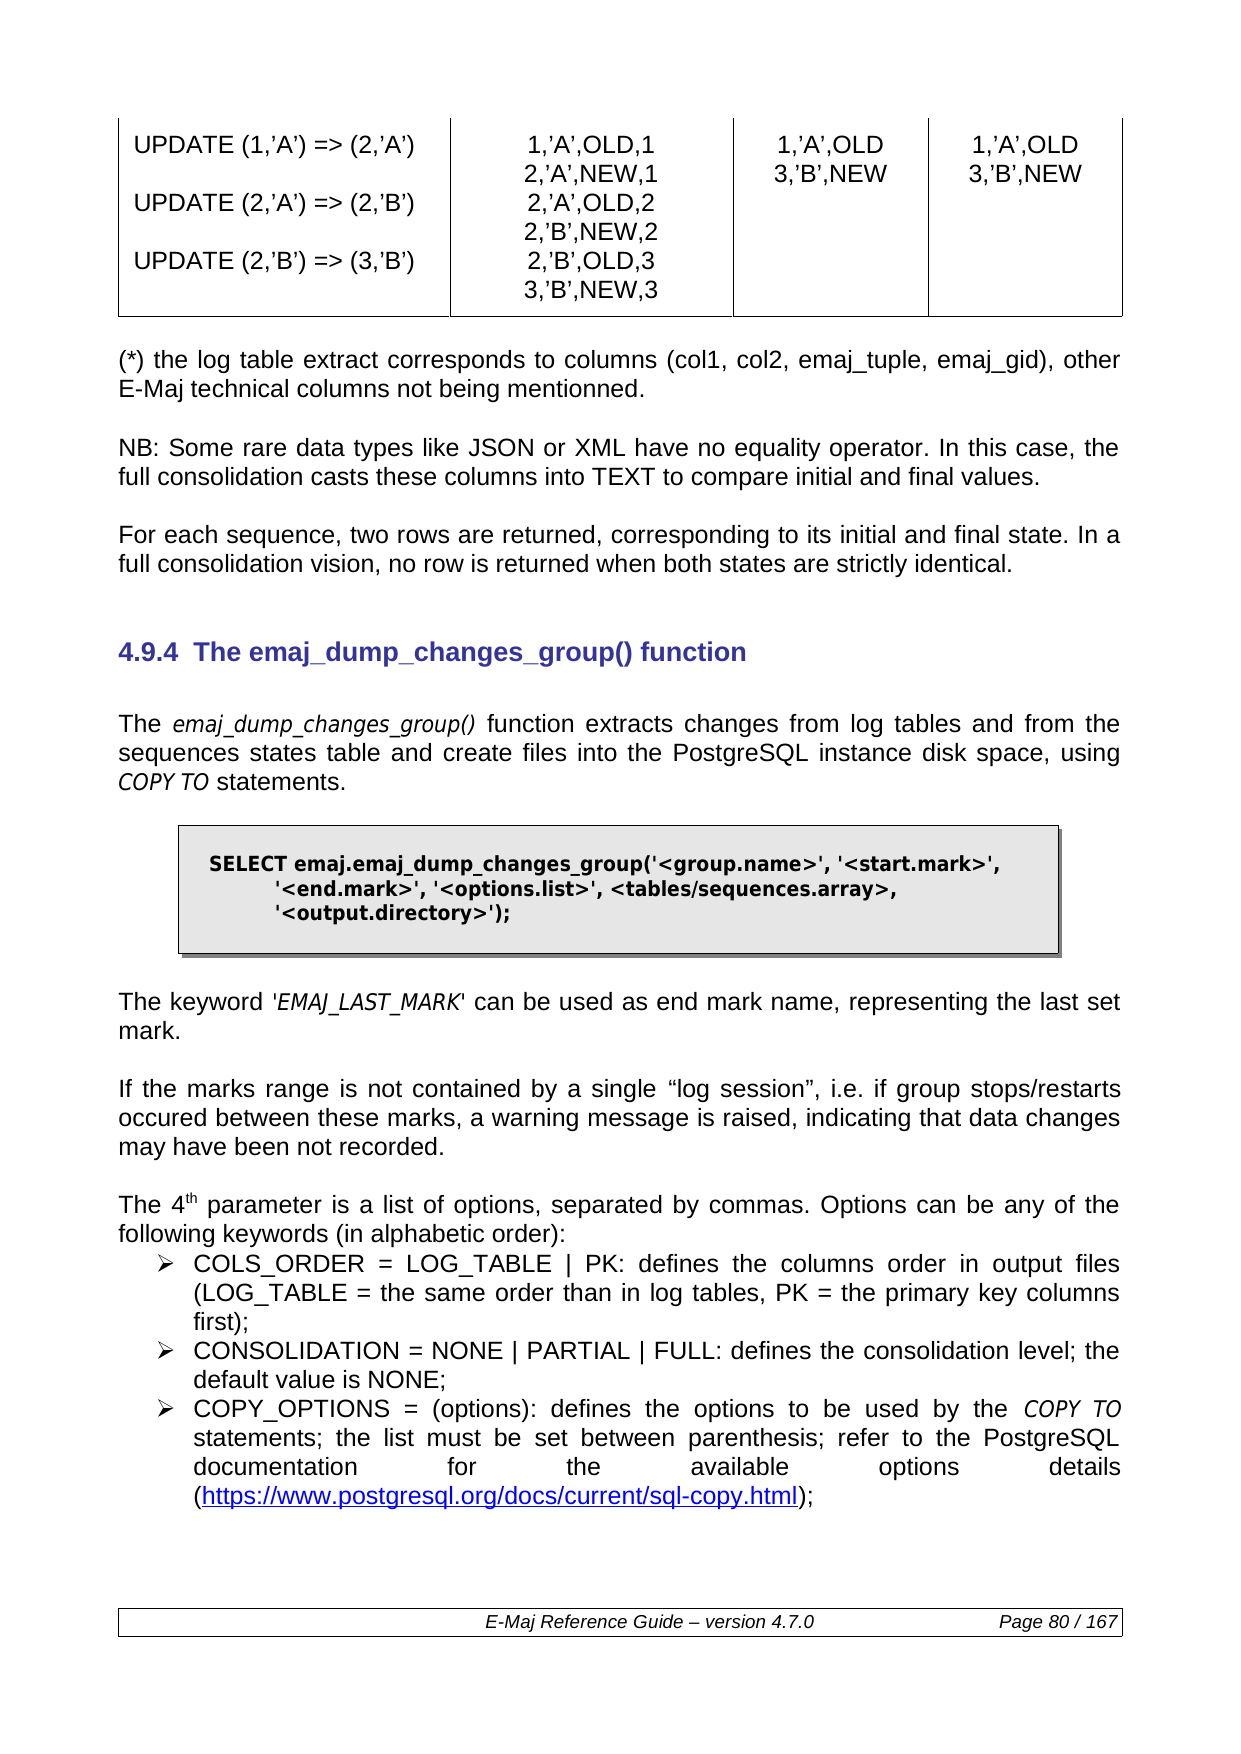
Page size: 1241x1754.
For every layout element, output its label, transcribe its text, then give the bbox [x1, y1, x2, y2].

text NB: Some rare data types like JSON or XML have no equality operator. In this case, the full consolidation casts these columns into TEXT to compare initial and final values. [118, 432, 1122, 491]
list COLS_ORDER = LOG_TABLE | PK: defines the columns order in output files (LOG_TABLE = the same order than in log tables, PK = the primary key columns first); [156, 1248, 1122, 1336]
table_cell UPDATE (1,’A’) => (2,’A’) UPDATE (2,’A’) => (2,’B’) UPDATE (2,’B’) => (3,’B’) [119, 118, 449, 316]
text (*) the log table extract corresponds to columns (col1, col2, emaj_tuple, emaj_gid), other E-Maj technical columns not being mentionned. [118, 345, 1122, 403]
text The emaj_dump_changes_group() function extracts changes from log tables and from the sequences states table and create files into the PostgreSQL instance disk space, using COPY TO statements. [118, 708, 1122, 796]
table_cell 1,’A’,OLD 3,’B’,NEW [734, 118, 928, 316]
text If the marks range is not contained by a single “log session”, i.e. if group stops/restarts occured between these marks, a warning message is raised, indicating that data changes may have been not recorded. [118, 1074, 1122, 1161]
list COPY_OPTIONS = (options): defines the options to be used by the COPY TO statements; the list must be set between parenthesis; refer to the PostgreSQL documentation for the available options details (https://www.postgresql.org/docs/current/sql-copy.html); [156, 1394, 1122, 1510]
list CONSOLIDATION = NONE | PARTIAL | FULL: defines the consolidation level; the default value is NONE; [156, 1336, 1122, 1394]
text For each sequence, two rows are returned, corresponding to its initial and final state. In a full consolidation vision, no row is returned when both states are strictly identical. [118, 519, 1122, 578]
text The keyword 'EMAJ_LAST_MARK' can be used as end mark name, representing the last set mark. [118, 987, 1122, 1045]
table_cell 1,’A’,OLD,1 2,’A’,NEW,1 2,’A’,OLD,2 2,’B’,NEW,2 2,’B’,OLD,3 3,’B’,NEW,3 [451, 118, 732, 316]
subtitle The emaj_dump_changes_group() function [118, 636, 1122, 667]
text The 4th parameter is a list of options, separated by commas. Options can be any of the following keywords (in alphabetic order): [118, 1190, 1122, 1248]
text SELECT emaj.emaj_dump_changes_group('<group.name>', '<start.mark>', '<end.mark>', '<options.list>', <tables/sequences.array>, '<output.directory>'); [179, 849, 1058, 923]
table_cell 1,’A’,OLD 3,’B’,NEW [929, 118, 1122, 316]
